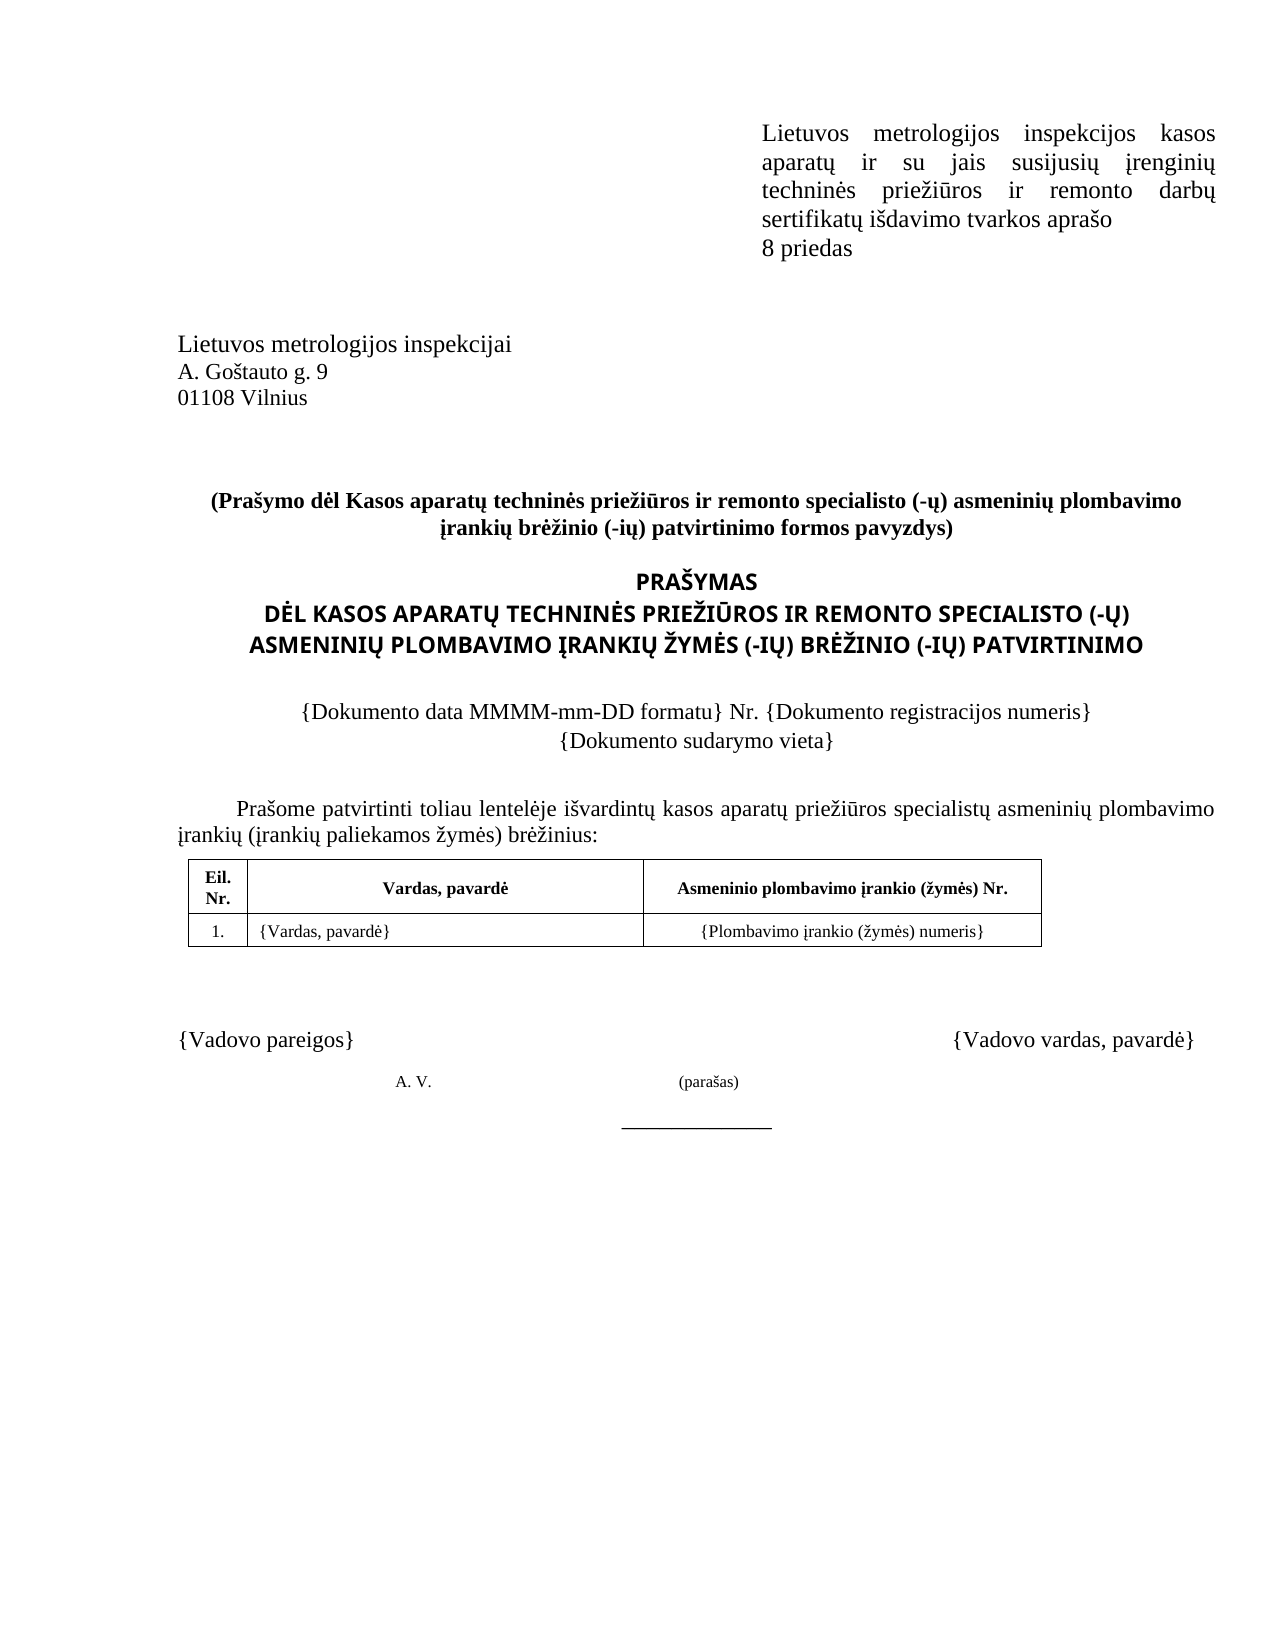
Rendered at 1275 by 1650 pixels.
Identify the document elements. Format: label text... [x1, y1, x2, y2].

text {Vadovo pareigos} {Vadovo vardas, pavardė} [177, 1026, 1216, 1052]
text 8 priedas [762, 233, 1216, 262]
text Prašome patvirtinti toliau lentelėje išvardintų kasos aparatų priežiūros specialistų asmeninių plombavimo įrankių (įrankių paliekamos žymės) brėžinius: [177, 794, 1216, 847]
text Prašymas dėl kasos aparatų techninės priežiūros ir remonto specialistO (-Ų) asmeninių plombavimo įrankių žymės (-IŲ) brėžiniO (-IŲ) patvirtinimo [177, 566, 1216, 660]
table_header Eil. Nr. [189, 860, 247, 913]
text ____________ [177, 1103, 1216, 1132]
table_cell 1. [189, 914, 247, 946]
text A. V. (parašas) [177, 1072, 1216, 1091]
text (Prašymo dėl Kasos aparatų techninės priežiūros ir remonto specialisto (-ų) asmeninių plombavimo įrankių brėžinio (-ių) patvirtinimo formos pavyzdys) [177, 487, 1216, 540]
table_cell {Plombavimo įrankio (žymės) numeris} [644, 914, 1041, 946]
table_cell {Vardas, pavardė} [248, 914, 643, 946]
table_header Asmeninio plombavimo įrankio (žymės) Nr. [644, 860, 1041, 913]
text Lietuvos metrologijos inspekcijos kasos aparatų ir su jais susijusių įrenginių techninės priežiūros ir remonto darbų sertifikatų išdavimo tvarkos aprašo [762, 118, 1216, 233]
text Lietuvos metrologijos inspekcijai [177, 329, 1216, 358]
text {Dokumento data MMMM-mm-DD formatu} Nr. {Dokumento registracijos numeris} {Dokumento sudarymo vieta} [177, 698, 1216, 754]
table_header Vardas, pavardė [248, 860, 643, 913]
text 01108 Vilnius [177, 384, 1216, 410]
text A. Goštauto g. 9 [177, 358, 1216, 384]
